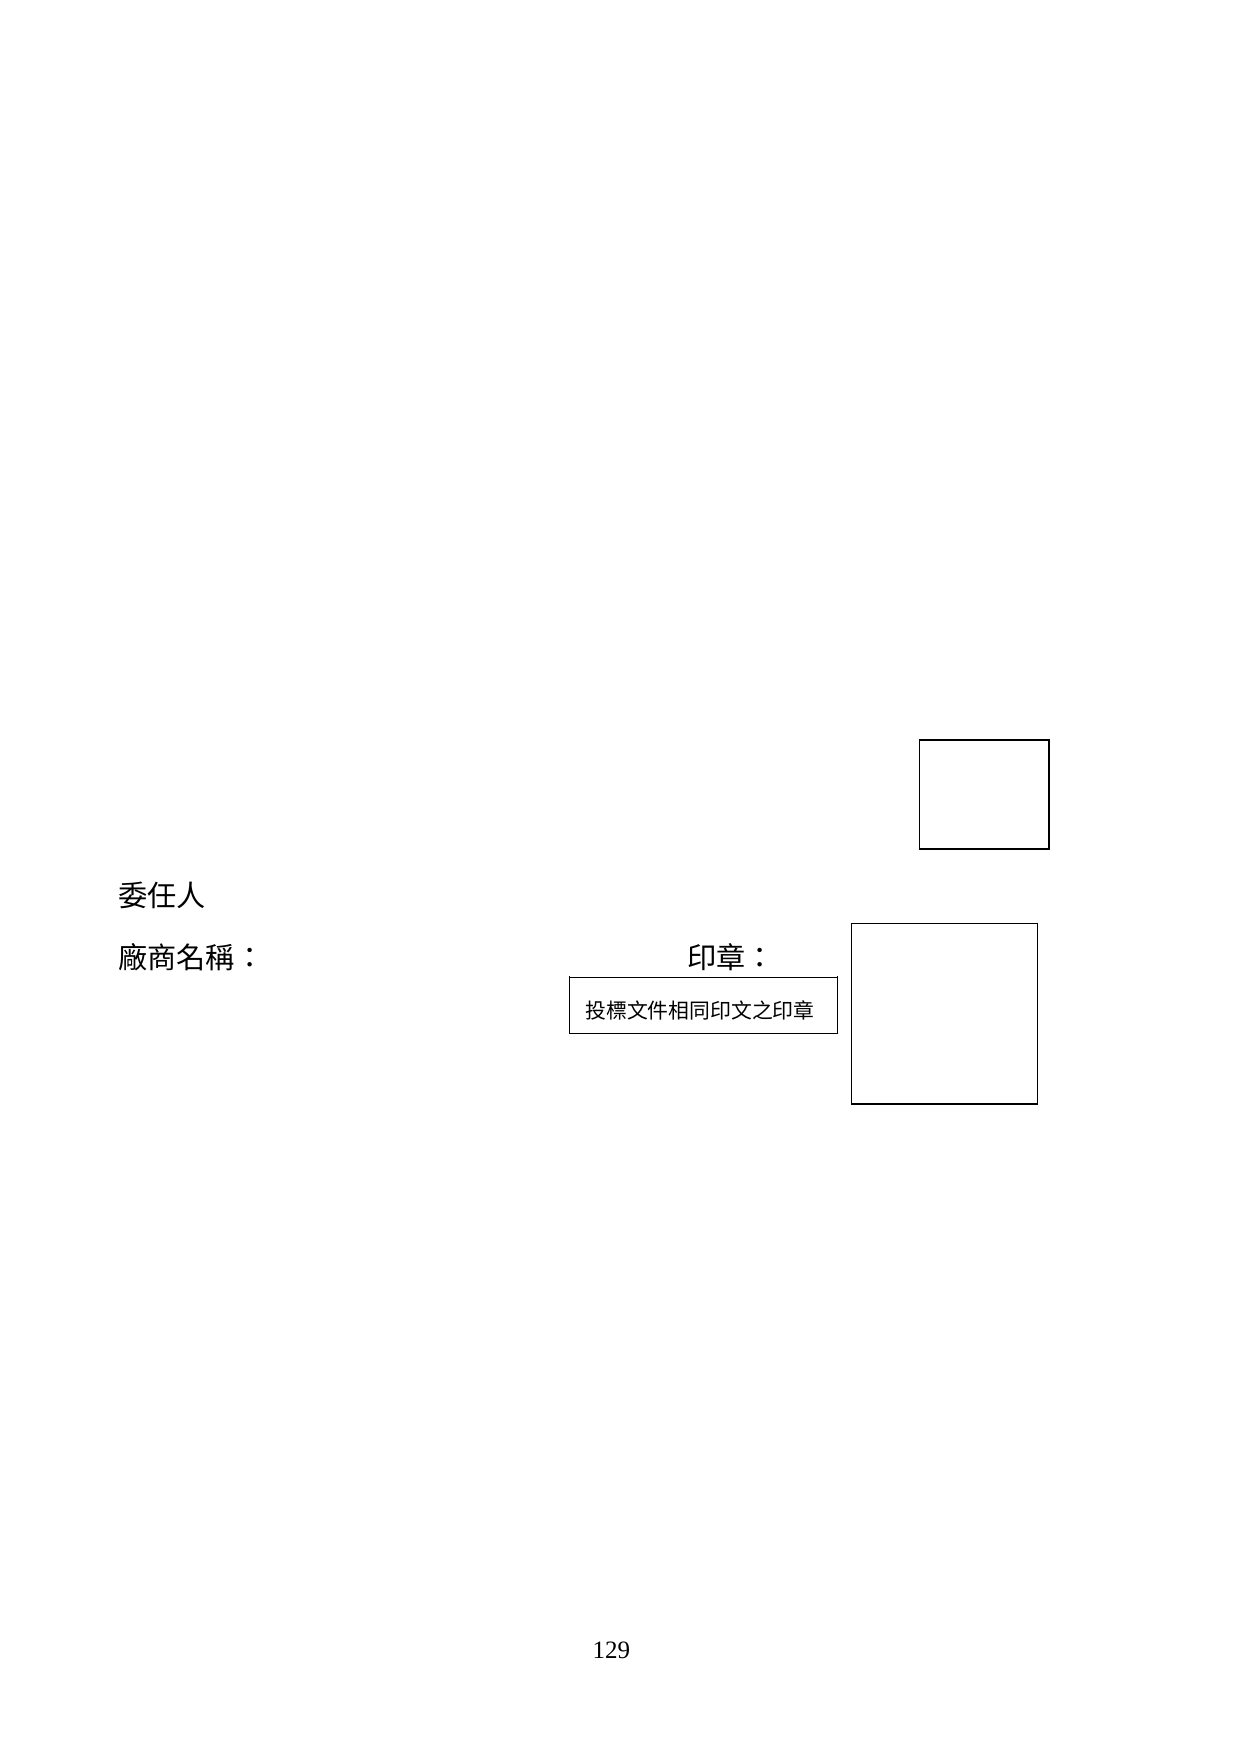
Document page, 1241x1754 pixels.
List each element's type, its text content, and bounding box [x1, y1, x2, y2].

text [852, 924, 1037, 1103]
text 投標文件相同印文之印章 [585, 986, 822, 1025]
text 廠商名稱： 印章： [118, 914, 1122, 977]
text 委任人 [118, 852, 1122, 914]
